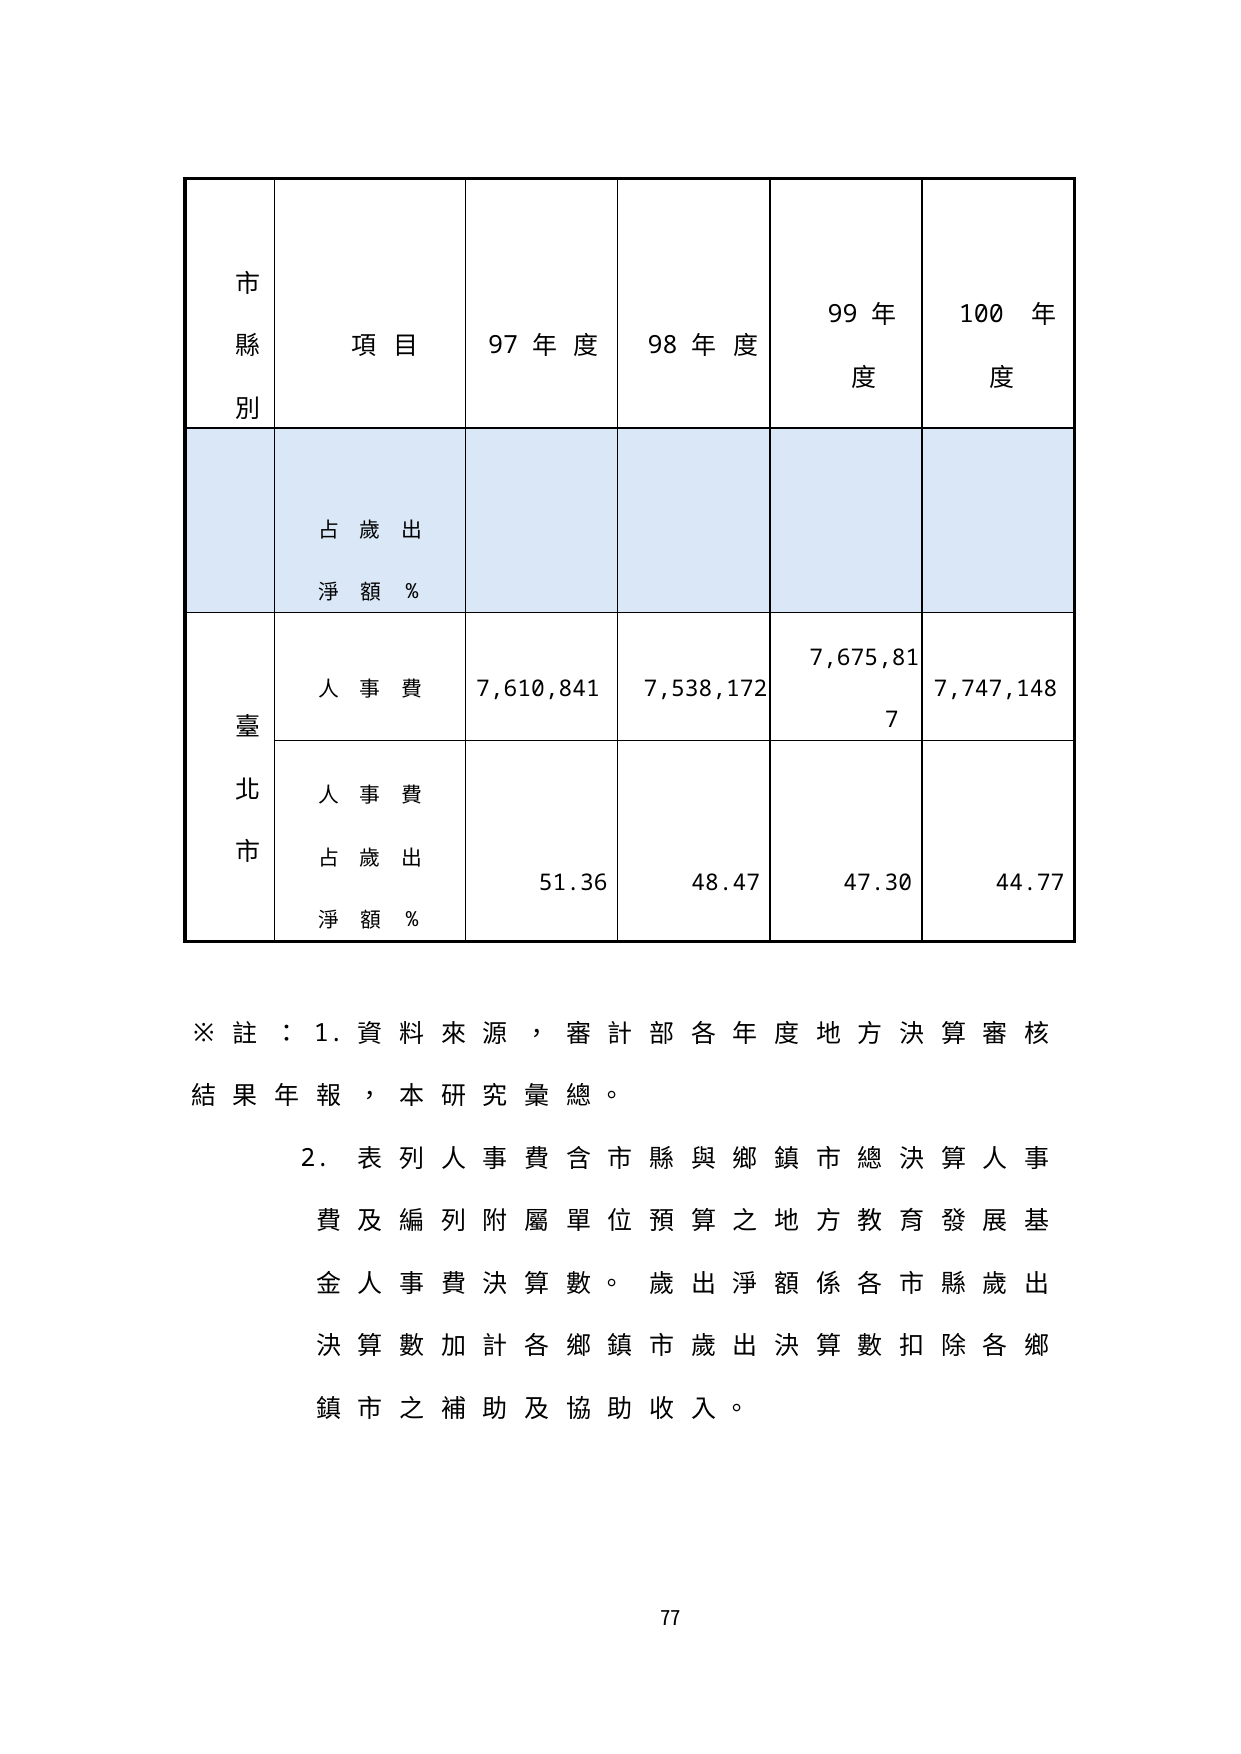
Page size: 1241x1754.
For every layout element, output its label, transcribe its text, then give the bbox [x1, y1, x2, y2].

table_cell 7,747,148 [923, 613, 1073, 740]
table_cell 7,675,817 [771, 613, 921, 740]
table_cell 44.77 [923, 741, 1073, 939]
table_cell 47.30 [771, 741, 921, 939]
table_cell - [923, 429, 1073, 612]
table_cell [187, 429, 274, 612]
table_header 97年度 [466, 180, 617, 427]
table_cell [618, 429, 769, 612]
table_cell 人事費占歲出淨額% [275, 741, 465, 939]
table_cell [466, 429, 617, 612]
table_cell 臺北市 [187, 613, 274, 939]
table_header 99年度 [771, 180, 921, 427]
table_cell 51.36 [466, 741, 617, 939]
table_cell [771, 429, 921, 612]
table_cell 占歲出淨額% [275, 429, 465, 612]
table_cell 48.47 [618, 741, 769, 939]
table_cell 7,538,172 [618, 613, 769, 740]
table_header 項目 [275, 180, 465, 427]
table_header 98年度 [618, 180, 769, 427]
table_header 市縣別 [187, 180, 274, 427]
table_cell 7,610,841 [466, 613, 617, 740]
text ※註：1.資料來源，審計部各年度地方決算審核結果年報，本研究彙總。 [183, 990, 1058, 1115]
table_header 100年度 [923, 180, 1073, 427]
table_cell 人事費 [275, 613, 465, 740]
text 2.表列人事費含市縣與鄉鎮市總決算人事費及編列附屬單位預算之地方教育發展基金人事費決算數。歲出淨額係各市縣歲出決算數加計各鄉鎮市歲出決算數扣除各鄉鎮市之補助及協助收入。 [247, 1115, 1058, 1427]
